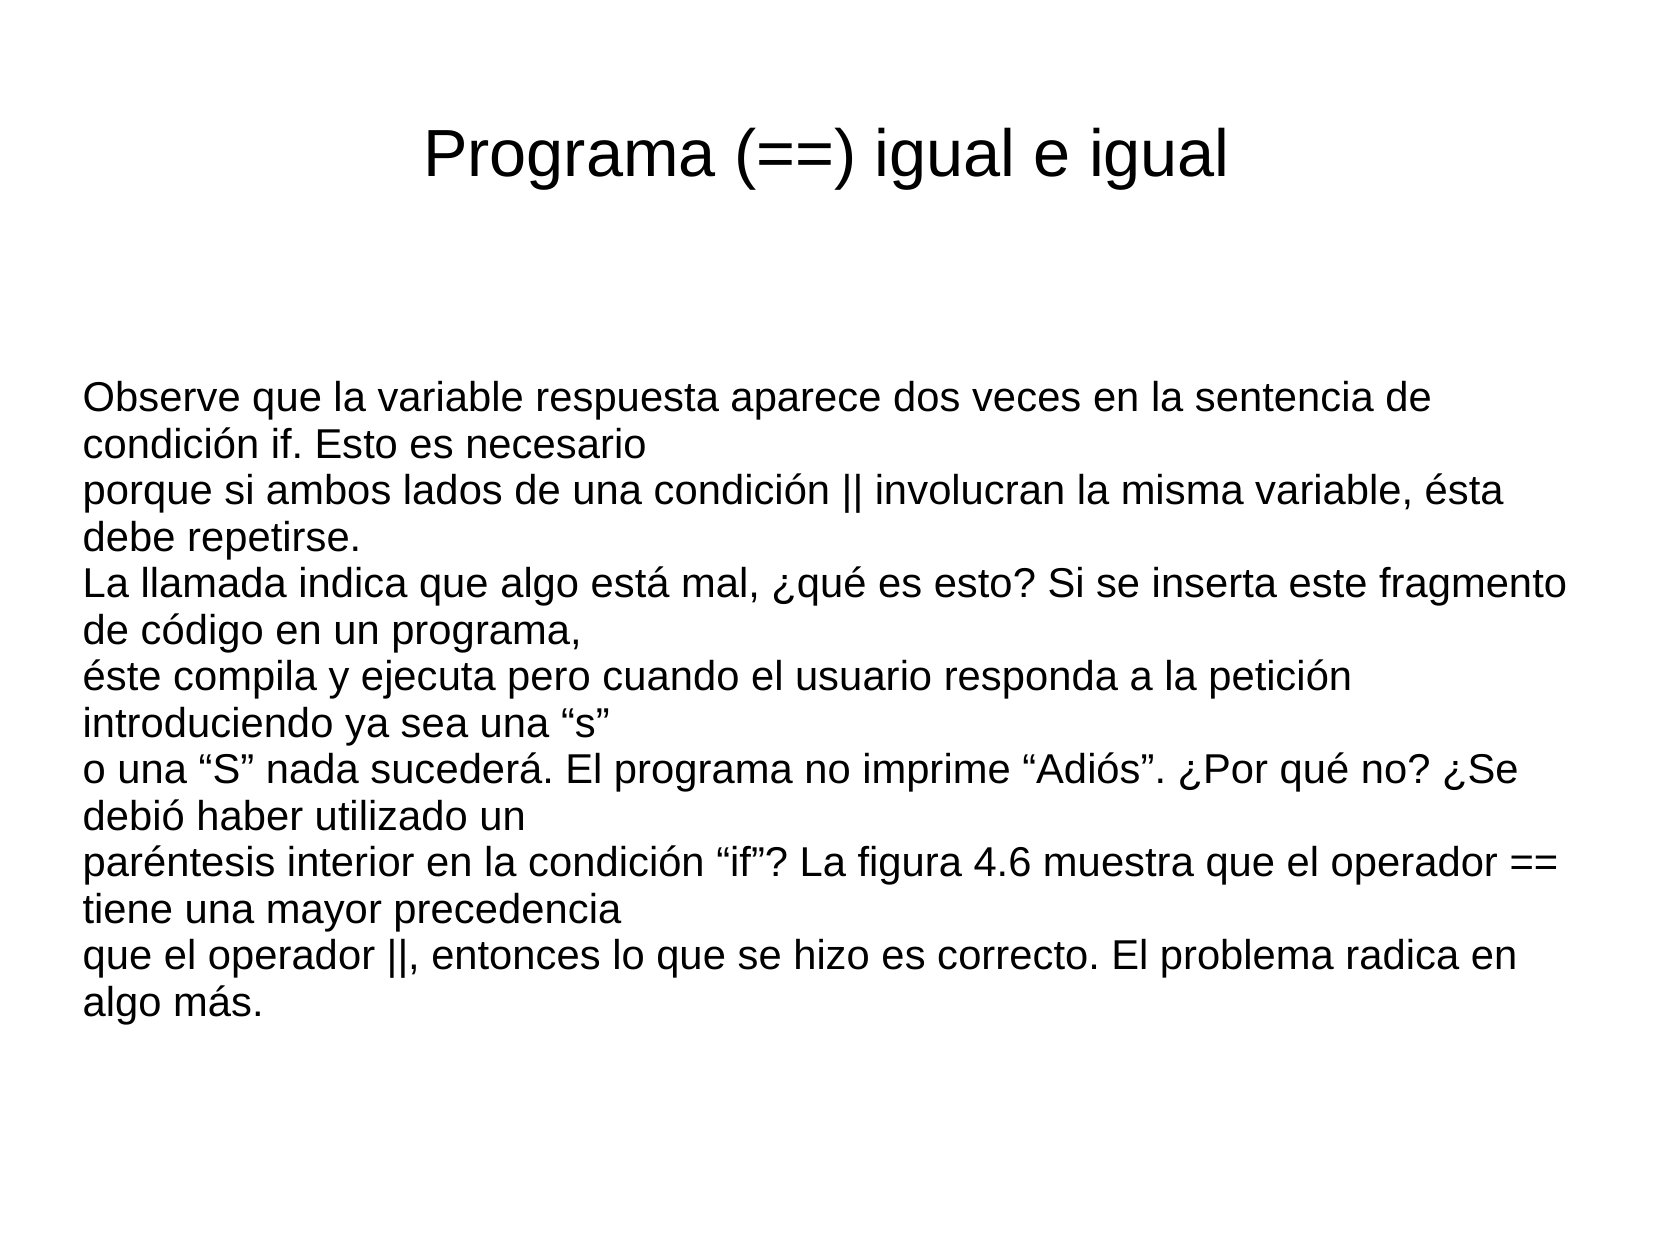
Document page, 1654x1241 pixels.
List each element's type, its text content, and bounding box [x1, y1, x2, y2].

title Programa (==) igual e igual [82, 49, 1571, 257]
subtitle Observe que la variable respuesta aparece dos veces en la sentencia de condición if. Esto es necesario porque si ambos lados de una condición || involucran la misma variable, ésta debe repetirse. La llamada indica que algo está mal, ¿qué es esto? Si se inserta este fragmento de código en un programa, éste compila y ejecuta pero cuando el usuario responda a la petición introduciendo ya sea una “s” o una “S” nada sucederá. El programa no imprime “Adiós”. ¿Por qué no? ¿Se debió haber utilizado un paréntesis interior en la condición “if”? La figura 4.6 muestra que el operador == tiene una mayor precedencia que el operador ||, entonces lo que se hizo es correcto. El problema radica en algo más. [82, 290, 1571, 1109]
